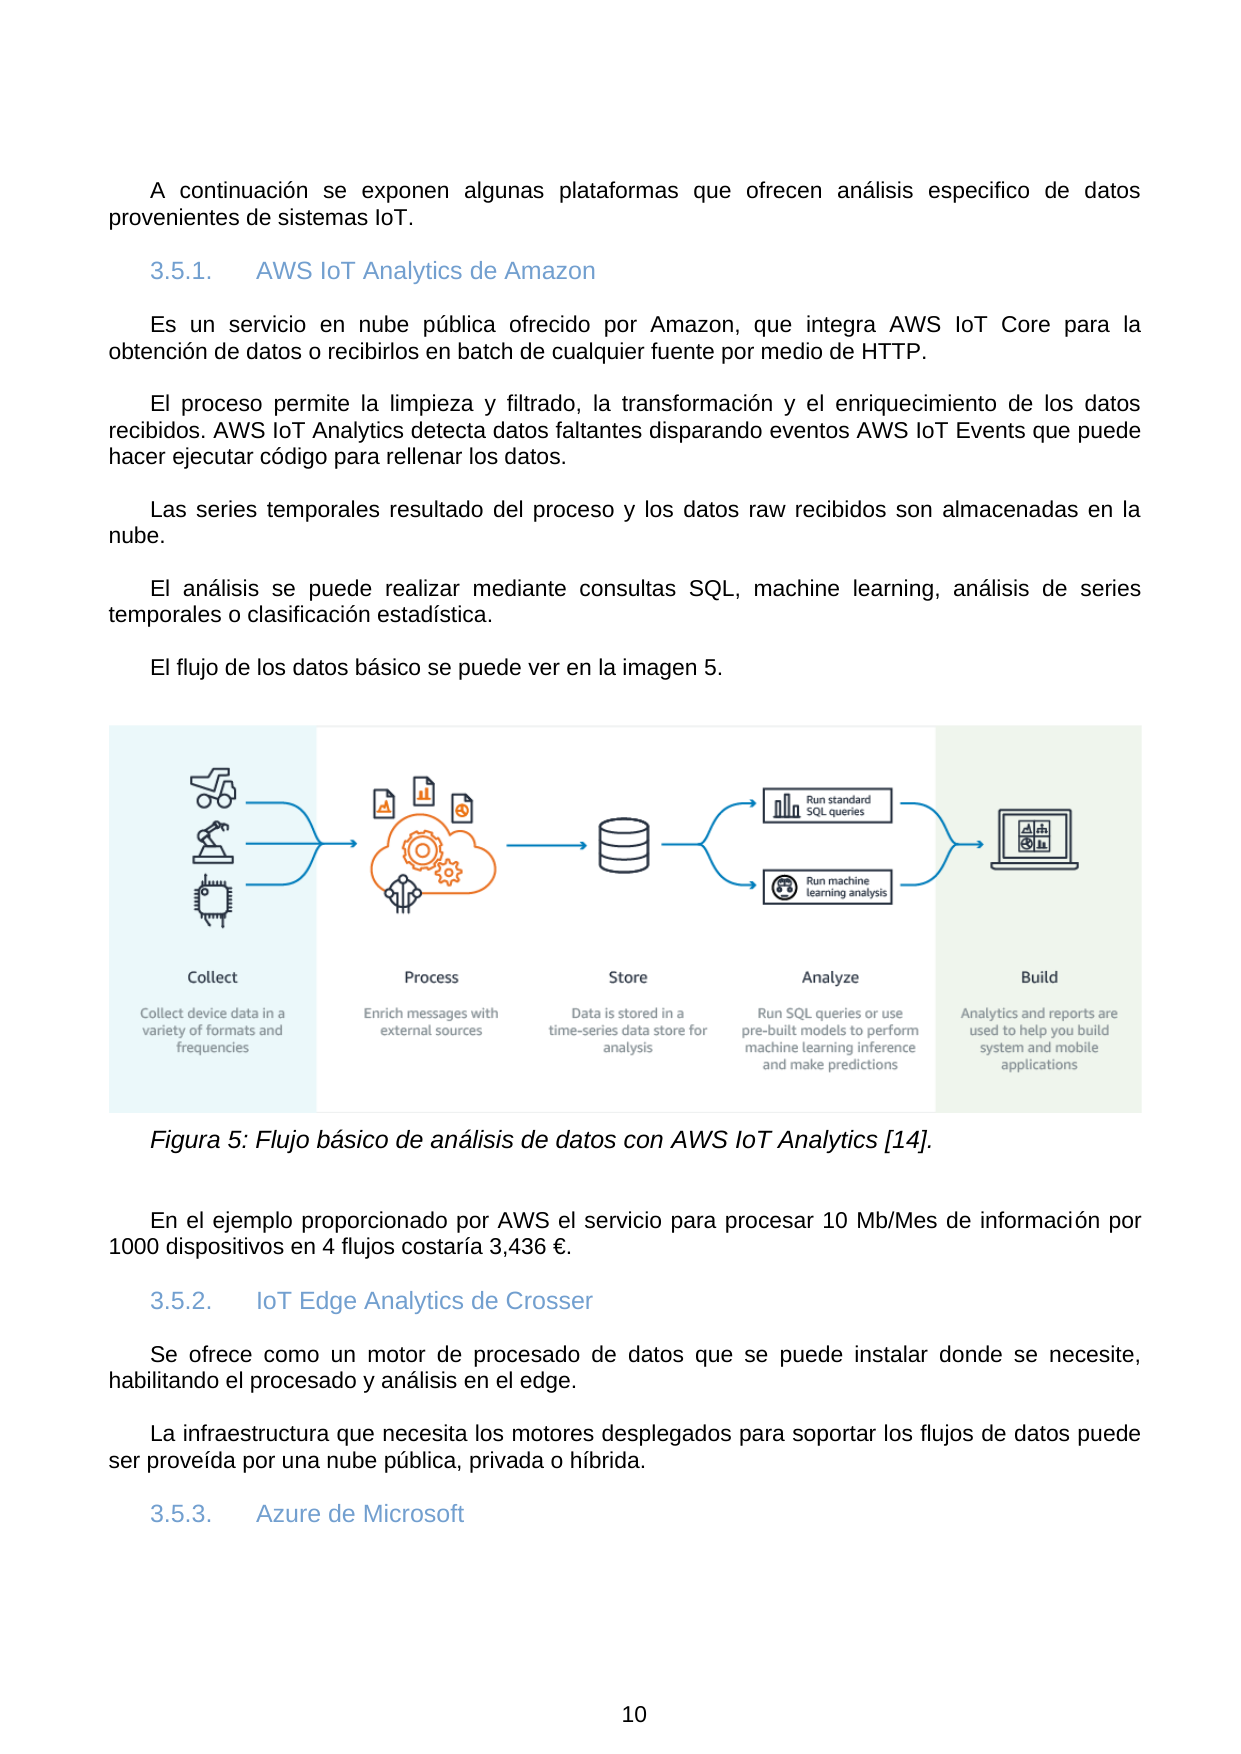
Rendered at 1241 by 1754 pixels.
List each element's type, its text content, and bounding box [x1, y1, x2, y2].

text Se ofrece como un motor de procesado de datos que se puede instalar donde se necesite, habilitando el procesado y análisis en el edge. [108, 1341, 1142, 1394]
text A continuación se exponen algunas plataformas que ofrecen análisis especifico de datos provenientes de sistemas IoT. [108, 177, 1142, 230]
text La infraestructura que necesita los motores desplegados para soportar los flujos de datos puede ser proveída por una nube pública, privada o híbrida. [108, 1420, 1142, 1473]
picture [108, 719, 1142, 1113]
subtitle IoT Edge Analytics de Crosser [150, 1286, 1142, 1315]
subtitle AWS IoT Analytics de Amazon [150, 256, 1142, 285]
text Figura 5: Flujo básico de análisis de datos con AWS IoT Analytics [14]. [108, 1113, 1142, 1154]
text El proceso permite la limpieza y filtrado, la transformación y el enriquecimiento de los datos recibidos. AWS IoT Analytics detecta datos faltantes disparando eventos AWS IoT Events que puede hacer ejecutar código para rellenar los datos. [108, 390, 1142, 469]
text El flujo de los datos básico se puede ver en la imagen 5. [108, 654, 1142, 680]
subtitle Azure de Microsoft [150, 1499, 1142, 1528]
text Las series temporales resultado del proceso y los datos raw recibidos son almacenadas en la nube. [108, 496, 1142, 548]
text En el ejemplo proporcionado por AWS el servicio para procesar 10 Mb/Mes de información por 1000 dispositivos en 4 flujos costaría 3,436 €. [108, 1207, 1142, 1260]
text El análisis se puede realizar mediante consultas SQL, machine learning, análisis de series temporales o clasificación estadística. [108, 575, 1142, 628]
text Es un servicio en nube pública ofrecido por Amazon, que integra AWS IoT Core para la obtención de datos o recibirlos en batch de cualquier fuente por medio de HTTP. [108, 311, 1142, 364]
